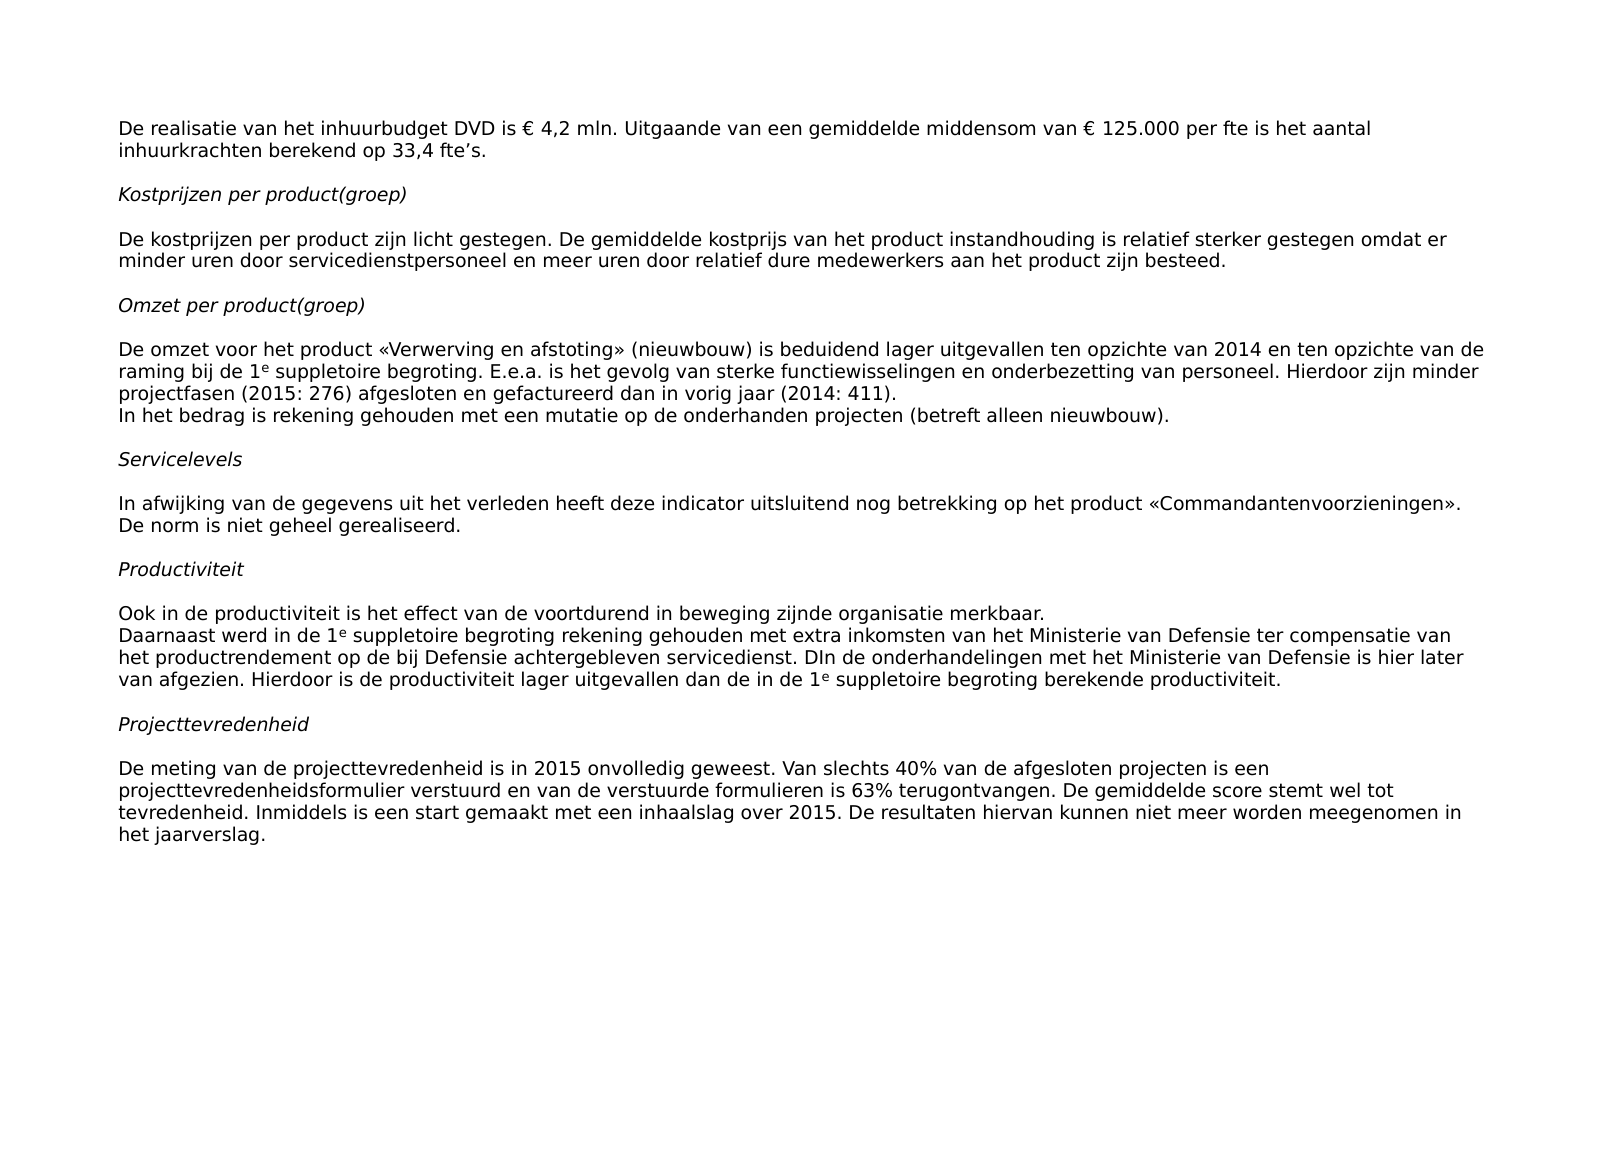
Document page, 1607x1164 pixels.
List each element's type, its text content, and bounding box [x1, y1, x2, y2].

subtitle Projecttevredenheid [118, 713, 1488, 735]
text Ook in de productiviteit is het effect van de voortdurend in beweging zijnde organisatie merkbaar. [118, 603, 1488, 625]
text De omzet voor het product «Verwerving en afstoting» (nieuwbouw) is beduidend lager uitgevallen ten opzichte van 2014 en ten opzichte van de raming bij de 1e suppletoire begroting. E.e.a. is het gevolg van sterke functiewisselingen en onderbezetting van personeel. Hierdoor zijn minder projectfasen (2015: 276) afgesloten en gefactureerd dan in vorig jaar (2014: 411). [118, 339, 1488, 405]
subtitle Servicelevels [118, 449, 1488, 471]
text De kostprijzen per product zijn licht gestegen. De gemiddelde kostprijs van het product instandhouding is relatief sterker gestegen omdat er minder uren door servicedienstpersoneel en meer uren door relatief dure medewerkers aan het product zijn besteed. [118, 228, 1488, 272]
text In het bedrag is rekening gehouden met een mutatie op de onderhanden projecten (betreft alleen nieuwbouw). [118, 405, 1488, 427]
subtitle Omzet per product(groep) [118, 294, 1488, 317]
text In afwijking van de gegevens uit het verleden heeft deze indicator uitsluitend nog betrekking op het product «Commandantenvoorzieningen». De norm is niet geheel gerealiseerd. [118, 493, 1488, 537]
subtitle Kostprijzen per product(groep) [118, 184, 1488, 206]
text De meting van de projecttevredenheid is in 2015 onvolledig geweest. Van slechts 40% van de afgesloten projecten is een projecttevredenheidsformulier verstuurd en van de verstuurde formulieren is 63% terugontvangen. De gemiddelde score stemt wel tot tevredenheid. Inmiddels is een start gemaakt met een inhaalslag over 2015. De resultaten hiervan kunnen niet meer worden meegenomen in het jaarverslag. [118, 758, 1488, 846]
text Daarnaast werd in de 1e suppletoire begroting rekening gehouden met extra inkomsten van het Ministerie van Defensie ter compensatie van het productrendement op de bij Defensie achtergebleven servicedienst. DIn de onderhandelingen met het Ministerie van Defensie is hier later van afgezien. Hierdoor is de productiviteit lager uitgevallen dan de in de 1e suppletoire begroting berekende productiviteit. [118, 625, 1488, 691]
text De realisatie van het inhuurbudget DVD is € 4,2 mln. Uitgaande van een gemiddelde middensom van € 125.000 per fte is het aantal inhuurkrachten berekend op 33,4 fte’s. [118, 118, 1488, 162]
subtitle Productiviteit [118, 559, 1488, 581]
